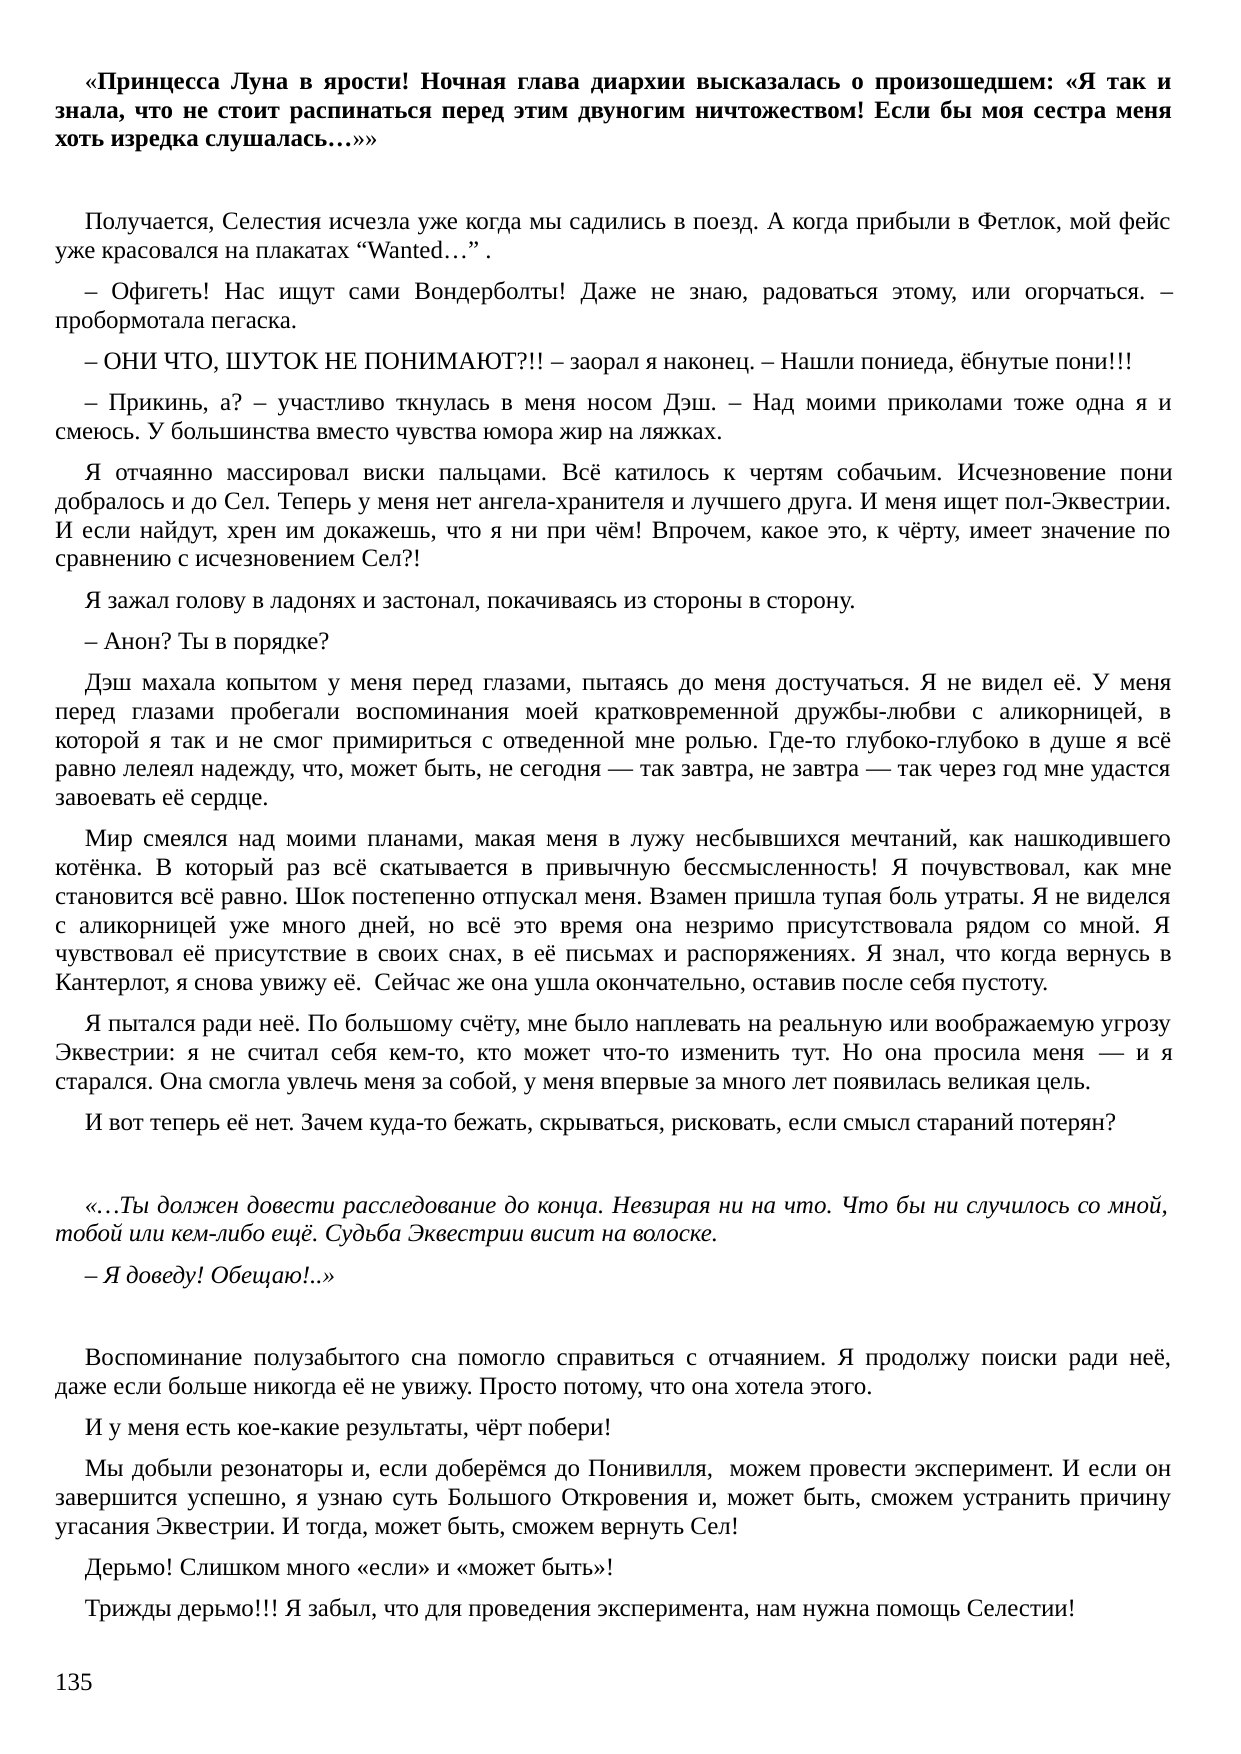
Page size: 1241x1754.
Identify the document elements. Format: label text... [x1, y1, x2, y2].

text Я пытался ради неё. По большому счёту, мне было наплевать на реальную или воображаемую угрозу Эквестрии: я не считал себя кем-то, кто может что-то изменить тут. Но она просила меня — и я старался. Она смогла увлечь меня за собой, у меня впервые за много лет появилась великая цель. [55, 1008, 1173, 1095]
text Получается, Селестия исчезла уже когда мы садились в поезд. А когда прибыли в Фетлок, мой фейс уже красовался на плакатах “Wanted…” . [55, 206, 1173, 263]
text – Прикинь, а? – участливо ткнулась в меня носом Дэш. – Над моими приколами тоже одна я и смеюсь. У большинства вместо чувства юмора жир на ляжках. [55, 387, 1173, 445]
text Я зажал голову в ладонях и застонал, покачиваясь из стороны в сторону. [55, 585, 1173, 613]
text И у меня есть кое-какие результаты, чёрт побери! [55, 1412, 1173, 1441]
text «…Ты должен довести расследование до конца. Невзирая ни на что. Что бы ни случилось со мной, тобой или кем-либо ещё. Судьба Эквестрии висит на волоске. [55, 1190, 1173, 1247]
text Мы добыли резонаторы и, если доберёмся до Понивилля, можем провести эксперимент. И если он завершится успешно, я узнаю суть Большого Откровения и, может быть, сможем устранить причину угасания Эквестрии. И тогда, может быть, сможем вернуть Сел! [55, 1453, 1173, 1540]
text Дерьмо! Слишком много «если» и «может быть»! [55, 1552, 1173, 1581]
text И вот теперь её нет. Зачем куда-то бежать, скрываться, рисковать, если смысл стараний потерян? [55, 1107, 1173, 1136]
text – Офигеть! Нас ищут сами Вондерболты! Даже не знаю, радоваться этому, или огорчаться. – пробормотала пегаска. [55, 276, 1173, 333]
text Дэш махала копытом у меня перед глазами, пытаясь до меня достучаться. Я не видел её. У меня перед глазами пробегали воспоминания моей кратковременной дружбы-любви с аликорницей, в которой я так и не смог примириться с отведенной мне ролью. Где-то глубоко-глубоко в душе я всё равно лелеял надежду, что, может быть, не сегодня — так завтра, не завтра — так через год мне удастся завоевать её сердце. [55, 667, 1173, 811]
text Мир смеялся над моими планами, макая меня в лужу несбывшихся мечтаний, как нашкодившего котёнка. В который раз всё скатывается в привычную бессмысленность! Я почувствовал, как мне становится всё равно. Шок постепенно отпускал меня. Взамен пришла тупая боль утраты. Я не виделся с аликорницей уже много дней, но всё это время она незримо присутствовала рядом со мной. Я чувствовал её присутствие в своих снах, в её письмах и распоряжениях. Я знал, что когда вернусь в Кантерлот, я снова увижу её. Сейчас же она ушла окончательно, оставив после себя пустоту. [55, 823, 1173, 996]
text – Анон? Ты в порядке? [55, 626, 1173, 655]
text Трижды дерьмо!!! Я забыл, что для проведения эксперимента, нам нужна помощь Селестии! [55, 1593, 1173, 1622]
text – Я доведу! Обещаю!..» [55, 1260, 1173, 1288]
text Я отчаянно массировал виски пальцами. Всё катилось к чертям собачьим. Исчезновение пони добралось и до Сел. Теперь у меня нет ангела-хранителя и лучшего друга. И меня ищет пол-Эквестрии. И если найдут, хрен им докажешь, что я ни при чём! Впрочем, какое это, к чёрту, имеет значение по сравнению с исчезновением Сел?! [55, 457, 1173, 572]
text «Принцесса Луна в ярости! Ночная глава диархии высказалась о произошедшем: «Я так и знала, что не стоит распинаться перед этим двуногим ничтожеством! Если бы моя сестра меня хоть изредка слушалась…»» [55, 66, 1173, 152]
text – ОНИ ЧТО, ШУТОК НЕ ПОНИМАЮТ?!! – заорал я наконец. – Нашли пониеда, ёбнутые пони!!! [55, 346, 1173, 375]
text Воспоминание полузабытого сна помогло справиться с отчаянием. Я продолжу поиски ради неё, даже если больше никогда её не увижу. Просто потому, что она хотела этого. [55, 1342, 1173, 1400]
